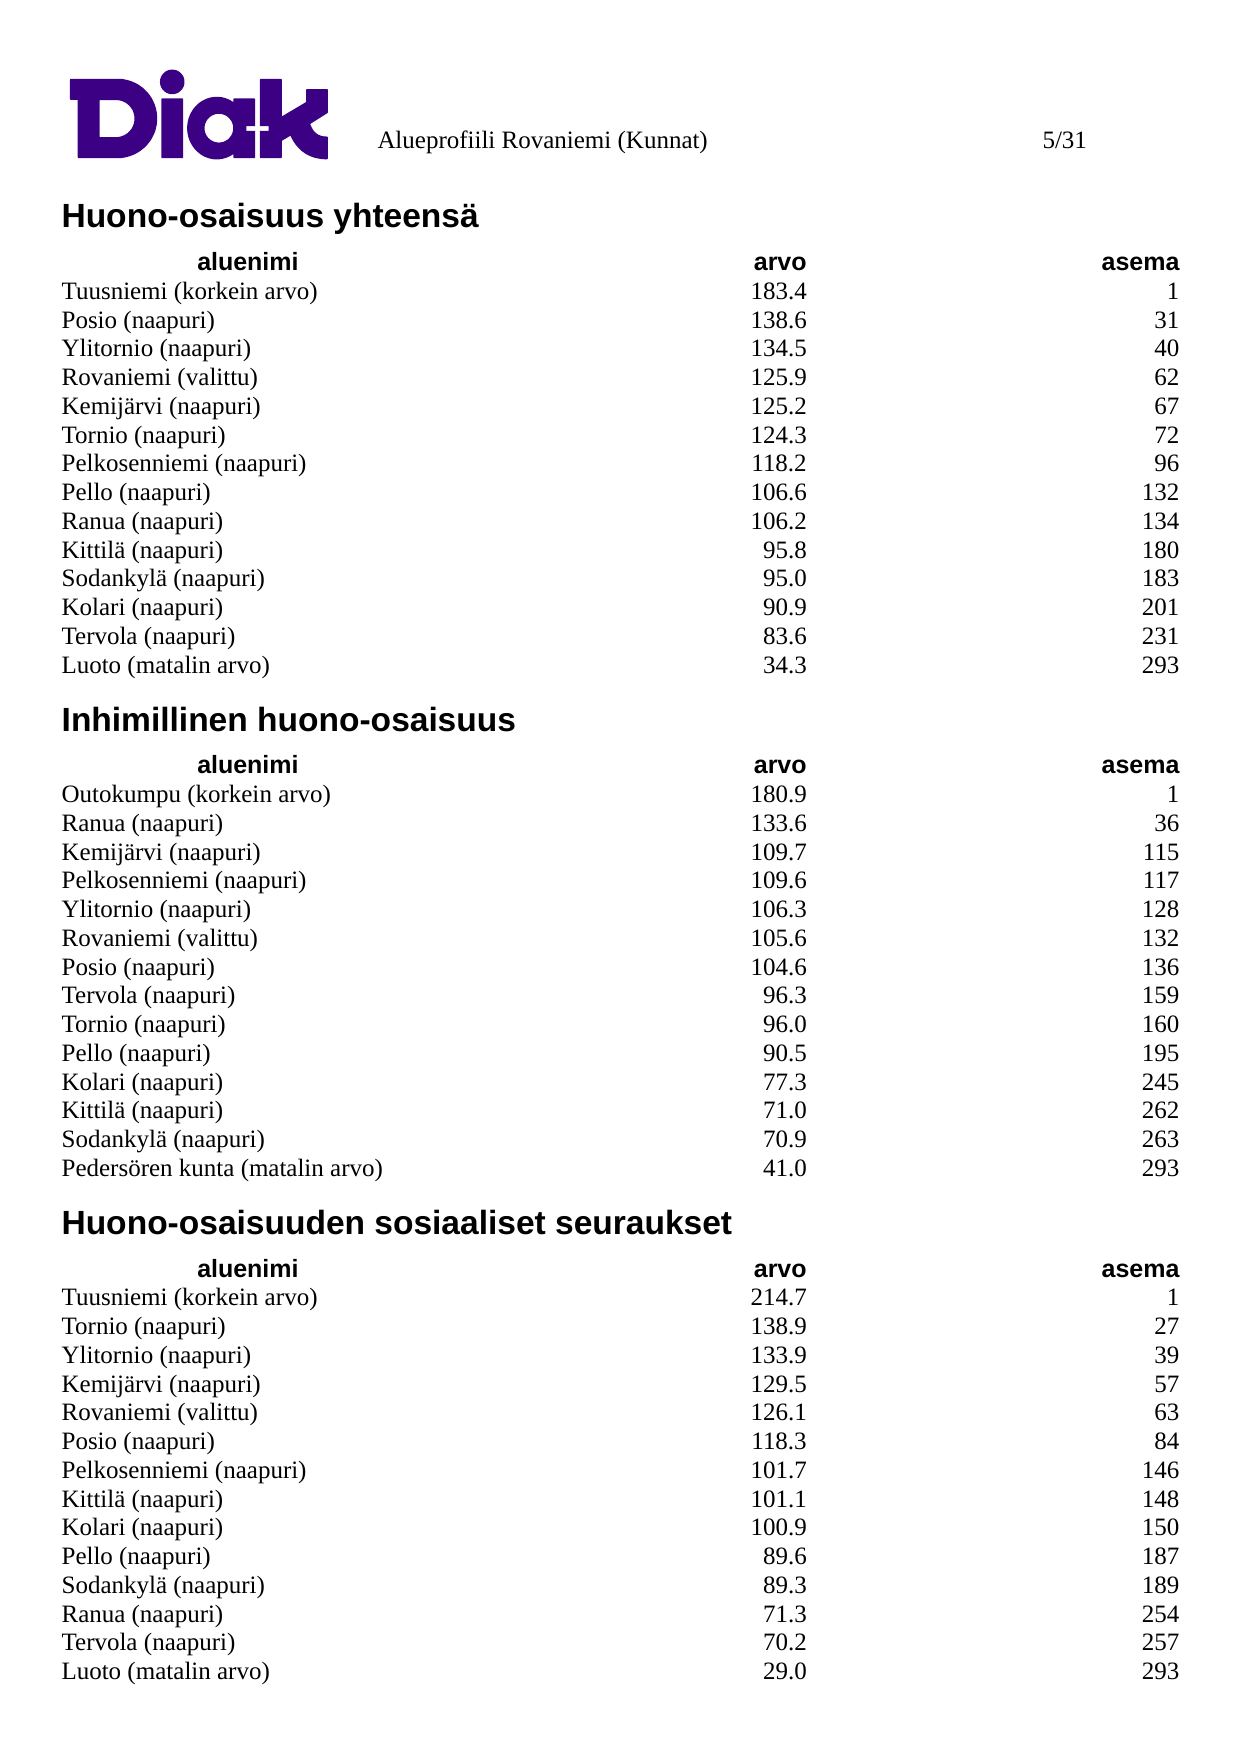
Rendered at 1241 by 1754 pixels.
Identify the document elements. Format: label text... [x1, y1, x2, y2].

table_cell 34.3 [434, 650, 806, 678]
table_cell 29.0 [434, 1656, 806, 1685]
table_cell 89.6 [434, 1541, 806, 1570]
table_cell Kemijärvi (naapuri) [61, 1369, 434, 1397]
table_cell 293 [806, 1153, 1179, 1182]
table_cell Luoto (matalin arvo) [61, 650, 434, 678]
table_cell 180 [806, 535, 1179, 563]
table_cell 96.3 [434, 981, 806, 1009]
table_cell Tervola (naapuri) [61, 621, 434, 650]
table_cell 1 [806, 1283, 1179, 1311]
table_cell Tornio (naapuri) [61, 1009, 434, 1038]
table_cell Sodankylä (naapuri) [61, 1570, 434, 1599]
table_cell Rovaniemi (valittu) [61, 362, 434, 391]
table_cell 138.6 [434, 305, 806, 333]
table_cell 109.6 [434, 866, 806, 894]
table_cell 132 [806, 477, 1179, 506]
table_cell Kolari (naapuri) [61, 1067, 434, 1096]
subtitle Inhimillinen huono-osaisuus [61, 699, 1179, 738]
table_cell Tuusniemi (korkein arvo) [61, 276, 434, 305]
table_cell 125.2 [434, 391, 806, 420]
table_cell Pello (naapuri) [61, 1541, 434, 1570]
table_cell Pelkosenniemi (naapuri) [61, 1455, 434, 1484]
table_cell 195 [806, 1038, 1179, 1067]
table_cell 109.7 [434, 837, 806, 866]
table_cell Ylitornio (naapuri) [61, 1340, 434, 1369]
table_cell 133.9 [434, 1340, 806, 1369]
table_cell 72 [806, 420, 1179, 448]
table_cell 187 [806, 1541, 1179, 1570]
table_cell 36 [806, 808, 1179, 837]
table_cell 67 [806, 391, 1179, 420]
table_cell 62 [806, 362, 1179, 391]
table_cell Kemijärvi (naapuri) [61, 391, 434, 420]
table_cell 115 [806, 837, 1179, 866]
table_cell Ylitornio (naapuri) [61, 894, 434, 923]
table_cell 84 [806, 1426, 1179, 1455]
table_header arvo [434, 247, 806, 276]
table_cell 117 [806, 866, 1179, 894]
table_cell Tervola (naapuri) [61, 1628, 434, 1656]
table_cell 118.3 [434, 1426, 806, 1455]
table_cell 245 [806, 1067, 1179, 1096]
table_cell Tornio (naapuri) [61, 420, 434, 448]
table_cell 101.7 [434, 1455, 806, 1484]
table_cell 129.5 [434, 1369, 806, 1397]
table_cell Pelkosenniemi (naapuri) [61, 449, 434, 477]
table_cell 1 [806, 779, 1179, 808]
table_cell 293 [806, 1656, 1179, 1685]
table_cell 189 [806, 1570, 1179, 1599]
table_cell 71.3 [434, 1599, 806, 1627]
table_header aluenimi [61, 1254, 434, 1282]
table_cell 183.4 [434, 276, 806, 305]
table_cell 57 [806, 1369, 1179, 1397]
table_cell 138.9 [434, 1311, 806, 1340]
table_cell 105.6 [434, 923, 806, 952]
table_cell Pello (naapuri) [61, 477, 434, 506]
table_cell Pello (naapuri) [61, 1038, 434, 1067]
table_cell 95.0 [434, 564, 806, 592]
table_cell Tervola (naapuri) [61, 981, 434, 1009]
table_cell 31 [806, 305, 1179, 333]
table_cell Rovaniemi (valittu) [61, 1398, 434, 1426]
table_cell 134 [806, 506, 1179, 535]
table_header asema [806, 751, 1179, 779]
table_cell 95.8 [434, 535, 806, 563]
table_cell 27 [806, 1311, 1179, 1340]
table_cell 77.3 [434, 1067, 806, 1096]
table_cell Kittilä (naapuri) [61, 1096, 434, 1124]
table_cell Sodankylä (naapuri) [61, 564, 434, 592]
table_cell 104.6 [434, 952, 806, 981]
table_cell Pelkosenniemi (naapuri) [61, 866, 434, 894]
table_cell 70.9 [434, 1124, 806, 1153]
table_cell Tuusniemi (korkein arvo) [61, 1283, 434, 1311]
table_cell 106.3 [434, 894, 806, 923]
table_cell 124.3 [434, 420, 806, 448]
table_cell Ylitornio (naapuri) [61, 334, 434, 362]
table_cell 262 [806, 1096, 1179, 1124]
table_cell 136 [806, 952, 1179, 981]
table_cell Posio (naapuri) [61, 1426, 434, 1455]
table_cell 90.5 [434, 1038, 806, 1067]
table_cell 118.2 [434, 449, 806, 477]
table_cell Ranua (naapuri) [61, 506, 434, 535]
table_header aluenimi [61, 751, 434, 779]
table_cell Kolari (naapuri) [61, 1513, 434, 1541]
table_cell 128 [806, 894, 1179, 923]
table_cell 83.6 [434, 621, 806, 650]
subtitle Huono-osaisuus yhteensä [61, 196, 1179, 235]
table_cell 146 [806, 1455, 1179, 1484]
table_cell 70.2 [434, 1628, 806, 1656]
table_cell 101.1 [434, 1484, 806, 1512]
table_cell 89.3 [434, 1570, 806, 1599]
table_cell 71.0 [434, 1096, 806, 1124]
table_header asema [806, 1254, 1179, 1282]
table_cell Sodankylä (naapuri) [61, 1124, 434, 1153]
table_cell Outokumpu (korkein arvo) [61, 779, 434, 808]
table_cell Posio (naapuri) [61, 305, 434, 333]
subtitle Huono-osaisuuden sosiaaliset seuraukset [61, 1203, 1179, 1241]
table_cell 263 [806, 1124, 1179, 1153]
table_cell 40 [806, 334, 1179, 362]
table_cell Luoto (matalin arvo) [61, 1656, 434, 1685]
table_cell 150 [806, 1513, 1179, 1541]
table_cell Rovaniemi (valittu) [61, 923, 434, 952]
table_header arvo [434, 751, 806, 779]
table_cell Kemijärvi (naapuri) [61, 837, 434, 866]
table_cell 126.1 [434, 1398, 806, 1426]
table_cell 125.9 [434, 362, 806, 391]
table_cell 183 [806, 564, 1179, 592]
table_cell 90.9 [434, 592, 806, 621]
table_cell 214.7 [434, 1283, 806, 1311]
table_cell 201 [806, 592, 1179, 621]
table_cell 96 [806, 449, 1179, 477]
table_cell 106.6 [434, 477, 806, 506]
table_cell 63 [806, 1398, 1179, 1426]
table_cell Kittilä (naapuri) [61, 535, 434, 563]
table_cell 148 [806, 1484, 1179, 1512]
table_header aluenimi [61, 247, 434, 276]
table_cell Posio (naapuri) [61, 952, 434, 981]
table_cell Tornio (naapuri) [61, 1311, 434, 1340]
table_cell 96.0 [434, 1009, 806, 1038]
table_cell 231 [806, 621, 1179, 650]
table_cell Kittilä (naapuri) [61, 1484, 434, 1512]
table_cell 39 [806, 1340, 1179, 1369]
table_cell 293 [806, 650, 1179, 678]
table_cell 132 [806, 923, 1179, 952]
table_cell 254 [806, 1599, 1179, 1627]
table_cell 1 [806, 276, 1179, 305]
table_header arvo [434, 1254, 806, 1282]
table_cell 41.0 [434, 1153, 806, 1182]
table_cell 160 [806, 1009, 1179, 1038]
table_cell 159 [806, 981, 1179, 1009]
table_cell 106.2 [434, 506, 806, 535]
table_cell 100.9 [434, 1513, 806, 1541]
table_cell 133.6 [434, 808, 806, 837]
table_cell Kolari (naapuri) [61, 592, 434, 621]
table_cell Ranua (naapuri) [61, 1599, 434, 1627]
table_cell 180.9 [434, 779, 806, 808]
table_cell Ranua (naapuri) [61, 808, 434, 837]
table_cell Pedersören kunta (matalin arvo) [61, 1153, 434, 1182]
table_cell 257 [806, 1628, 1179, 1656]
table_cell 134.5 [434, 334, 806, 362]
table_header asema [806, 247, 1179, 276]
